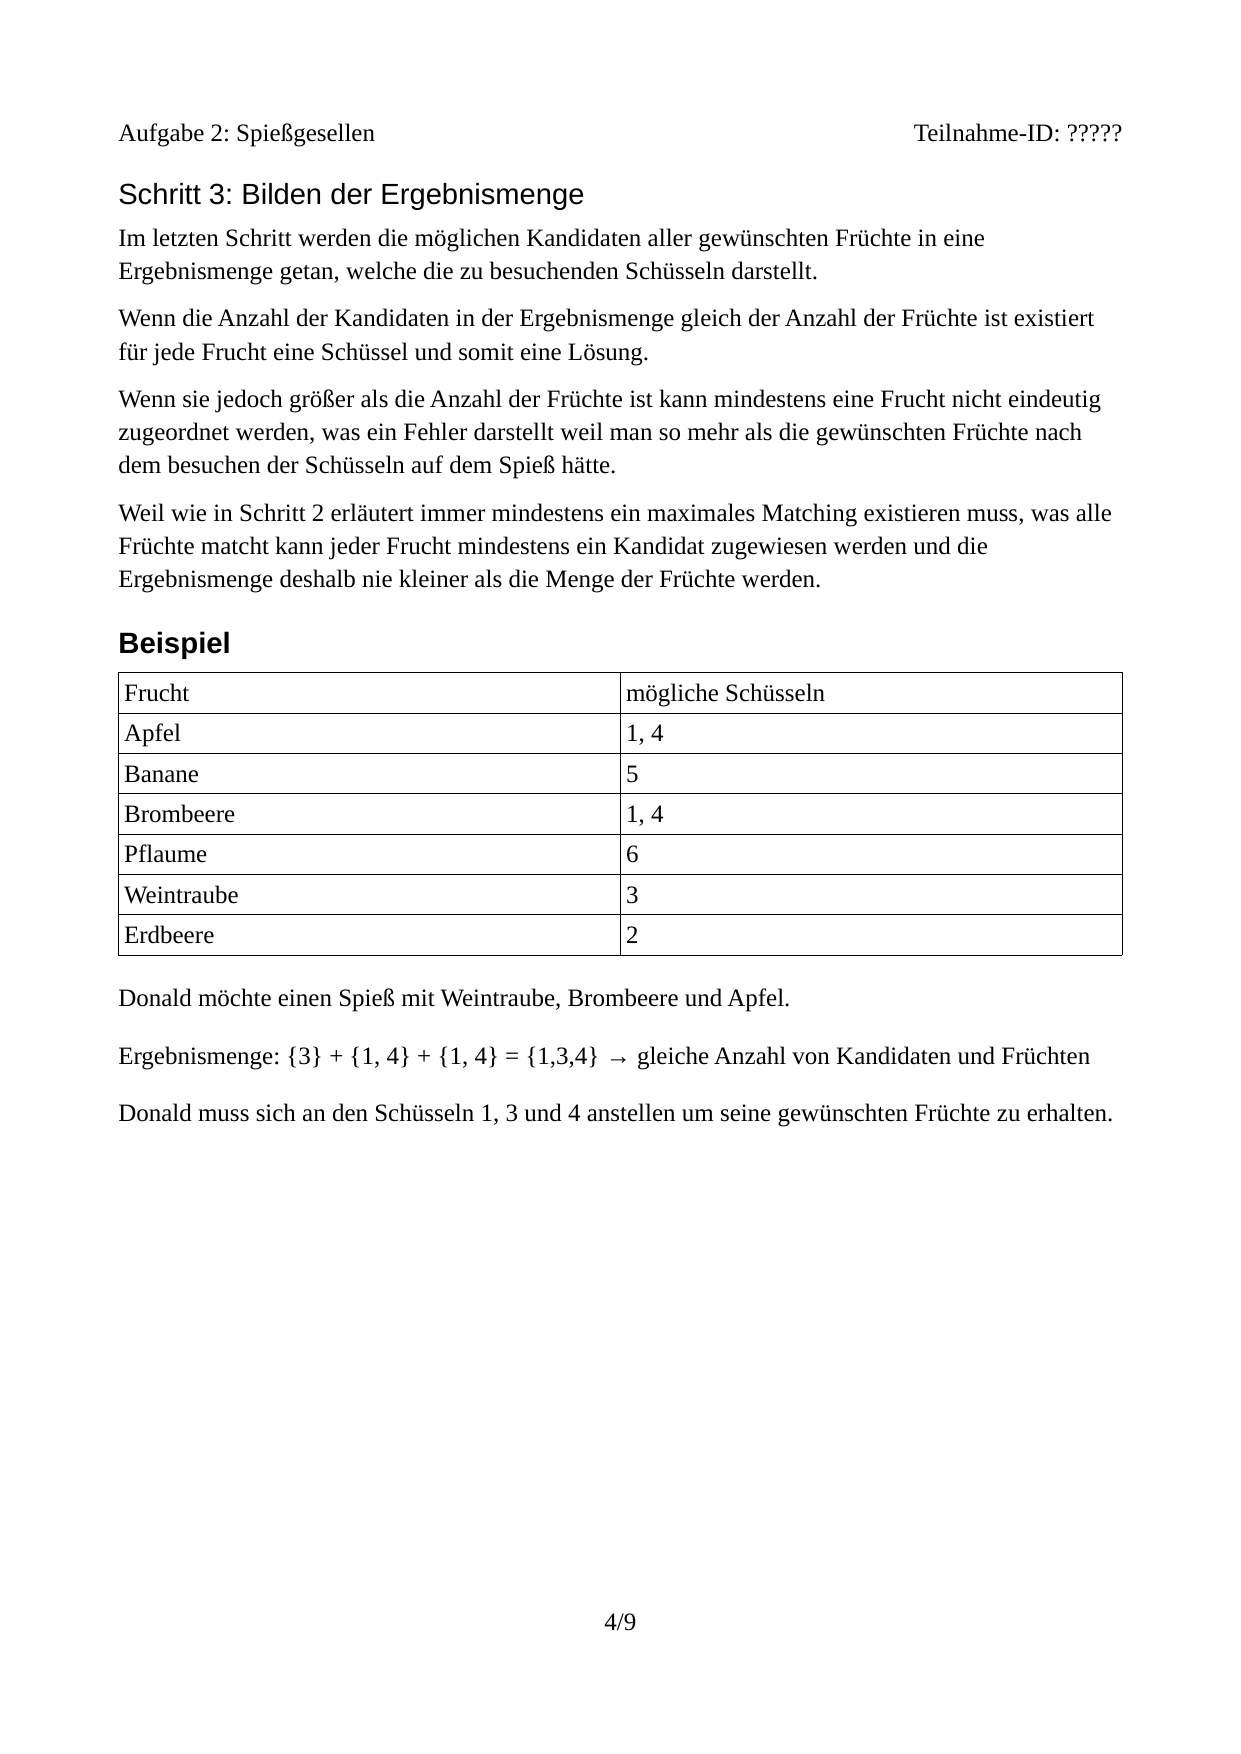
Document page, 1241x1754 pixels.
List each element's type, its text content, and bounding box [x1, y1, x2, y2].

table_cell Apfel [119, 714, 620, 753]
text Donald muss sich an den Schüsseln 1, 3 und 4 anstellen um seine gewünschten Früchte zu erhalten. [118, 1098, 1122, 1127]
table_cell Erdbeere [119, 915, 620, 954]
table_cell 5 [621, 754, 1122, 793]
text Im letzten Schritt werden die möglichen Kandidaten aller gewünschten Früchte in eine Ergebnismenge getan, welche die zu besuchenden Schüsseln darstellt. [118, 223, 1122, 285]
text Wenn sie jedoch größer als die Anzahl der Früchte ist kann mindestens eine Frucht nicht eindeutig zugeordnet werden, was ein Fehler darstellt weil man so mehr als die gewünschten Früchte nach dem besuchen der Schüsseln auf dem Spieß hätte. [118, 384, 1122, 479]
table_cell 1, 4 [621, 714, 1122, 753]
table_cell Banane [119, 754, 620, 793]
text Donald möchte einen Spieß mit Weintraube, Brombeere und Apfel. [118, 983, 1122, 1012]
subtitle Schritt 3: Bilden der Ergebnismenge [118, 177, 1122, 210]
subtitle Beispiel [118, 626, 1122, 660]
table_cell 2 [621, 915, 1122, 954]
table_cell 6 [621, 835, 1122, 874]
text Ergebnismenge: {3} + {1, 4} + {1, 4} = {1,3,4} → gleiche Anzahl von Kandidaten und Früchten [118, 1041, 1122, 1069]
table_header mögliche Schüsseln [621, 673, 1122, 713]
table_cell Brombeere [119, 794, 620, 833]
table_header Frucht [119, 673, 620, 713]
table_cell 1, 4 [621, 794, 1122, 833]
table_cell 3 [621, 875, 1122, 914]
table_cell Weintraube [119, 875, 620, 914]
text Wenn die Anzahl der Kandidaten in der Ergebnismenge gleich der Anzahl der Früchte ist existiert für jede Frucht eine Schüssel und somit eine Lösung. [118, 303, 1122, 365]
text Weil wie in Schritt 2 erläutert immer mindestens ein maximales Matching existieren muss, was alle Früchte matcht kann jeder Frucht mindestens ein Kandidat zugewiesen werden und die Ergebnismenge deshalb nie kleiner als die Menge der Früchte werden. [118, 498, 1122, 593]
table_cell Pflaume [119, 835, 620, 874]
